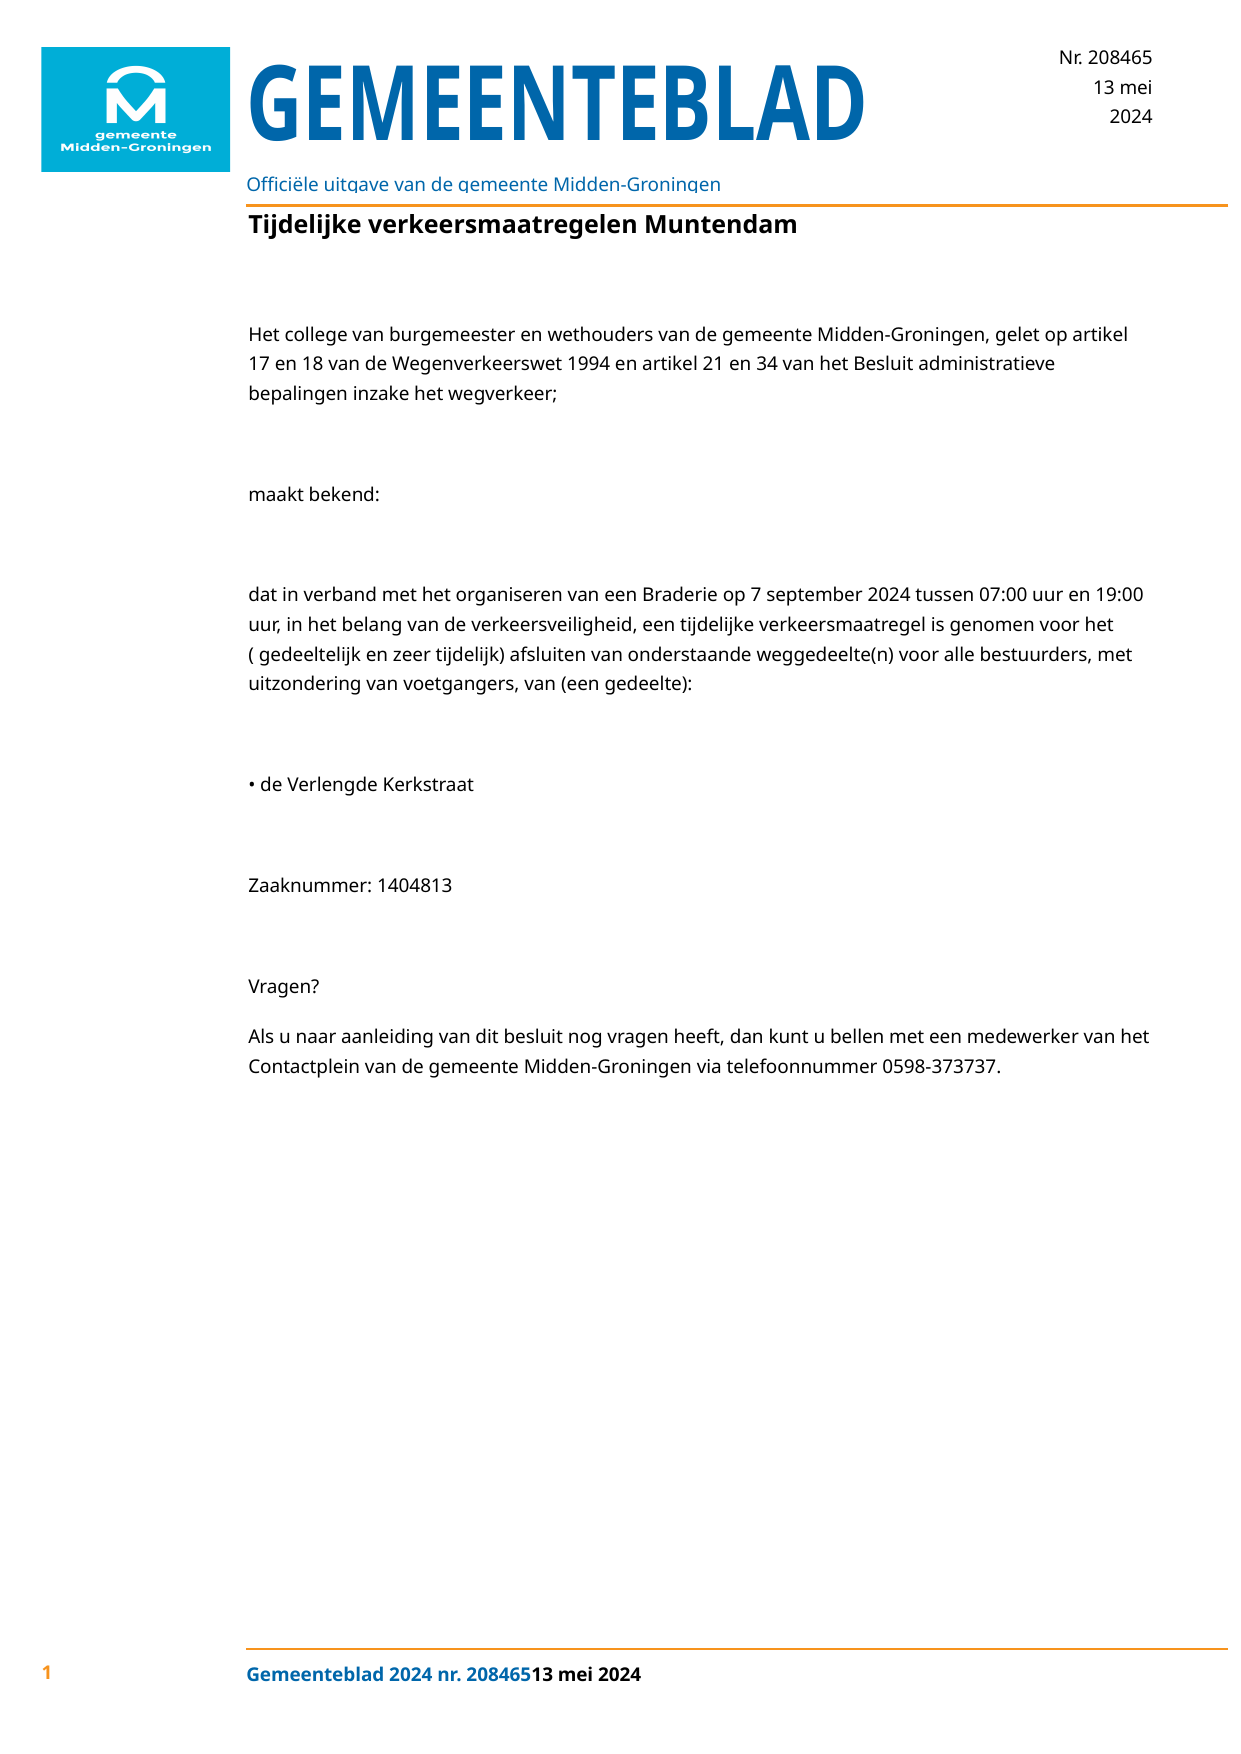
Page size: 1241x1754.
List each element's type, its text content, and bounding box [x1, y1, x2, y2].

picture [184, 146, 190, 153]
text Zaaknummer: 1404813 [248, 872, 1152, 898]
text dat in verband met het organiseren van een Braderie op 7 september 2024 tussen 07:00 uur en 19:00 uur, in het belang van de verkeersveiligheid, een tijdelijke verkeersmaatregel is genomen voor het ( gedeeltelijk en zeer tijdelijk) afsluiten van onderstaande weggedeelte(n) voor alle bestuurders, met uitzondering van voetgangers, van (een gedeelte): [248, 582, 1152, 696]
text • de Verlengde Kerkstraat [248, 771, 1152, 797]
text Vragen? [248, 973, 1152, 998]
picture [107, 89, 165, 122]
text Tijdelijke verkeersmaatregelen Muntendam [248, 207, 1152, 241]
text Het college van burgemeester en wethouders van de gemeente Midden-Groningen, gelet op artikel 17 en 18 van de Wegenverkeerswet 1994 en artikel 21 en 34 van het Besluit administratieve bepalingen inzake het wegverkeer; [248, 321, 1152, 406]
text Als u naar aanleiding van dit besluit nog vragen heeft, dan kunt u bellen met een medewerker van het Contactplein van de gemeente Midden-Groningen via telefoonnummer 0598-373737. [248, 1023, 1152, 1078]
picture [108, 66, 164, 82]
text maakt bekend: [248, 481, 1152, 506]
